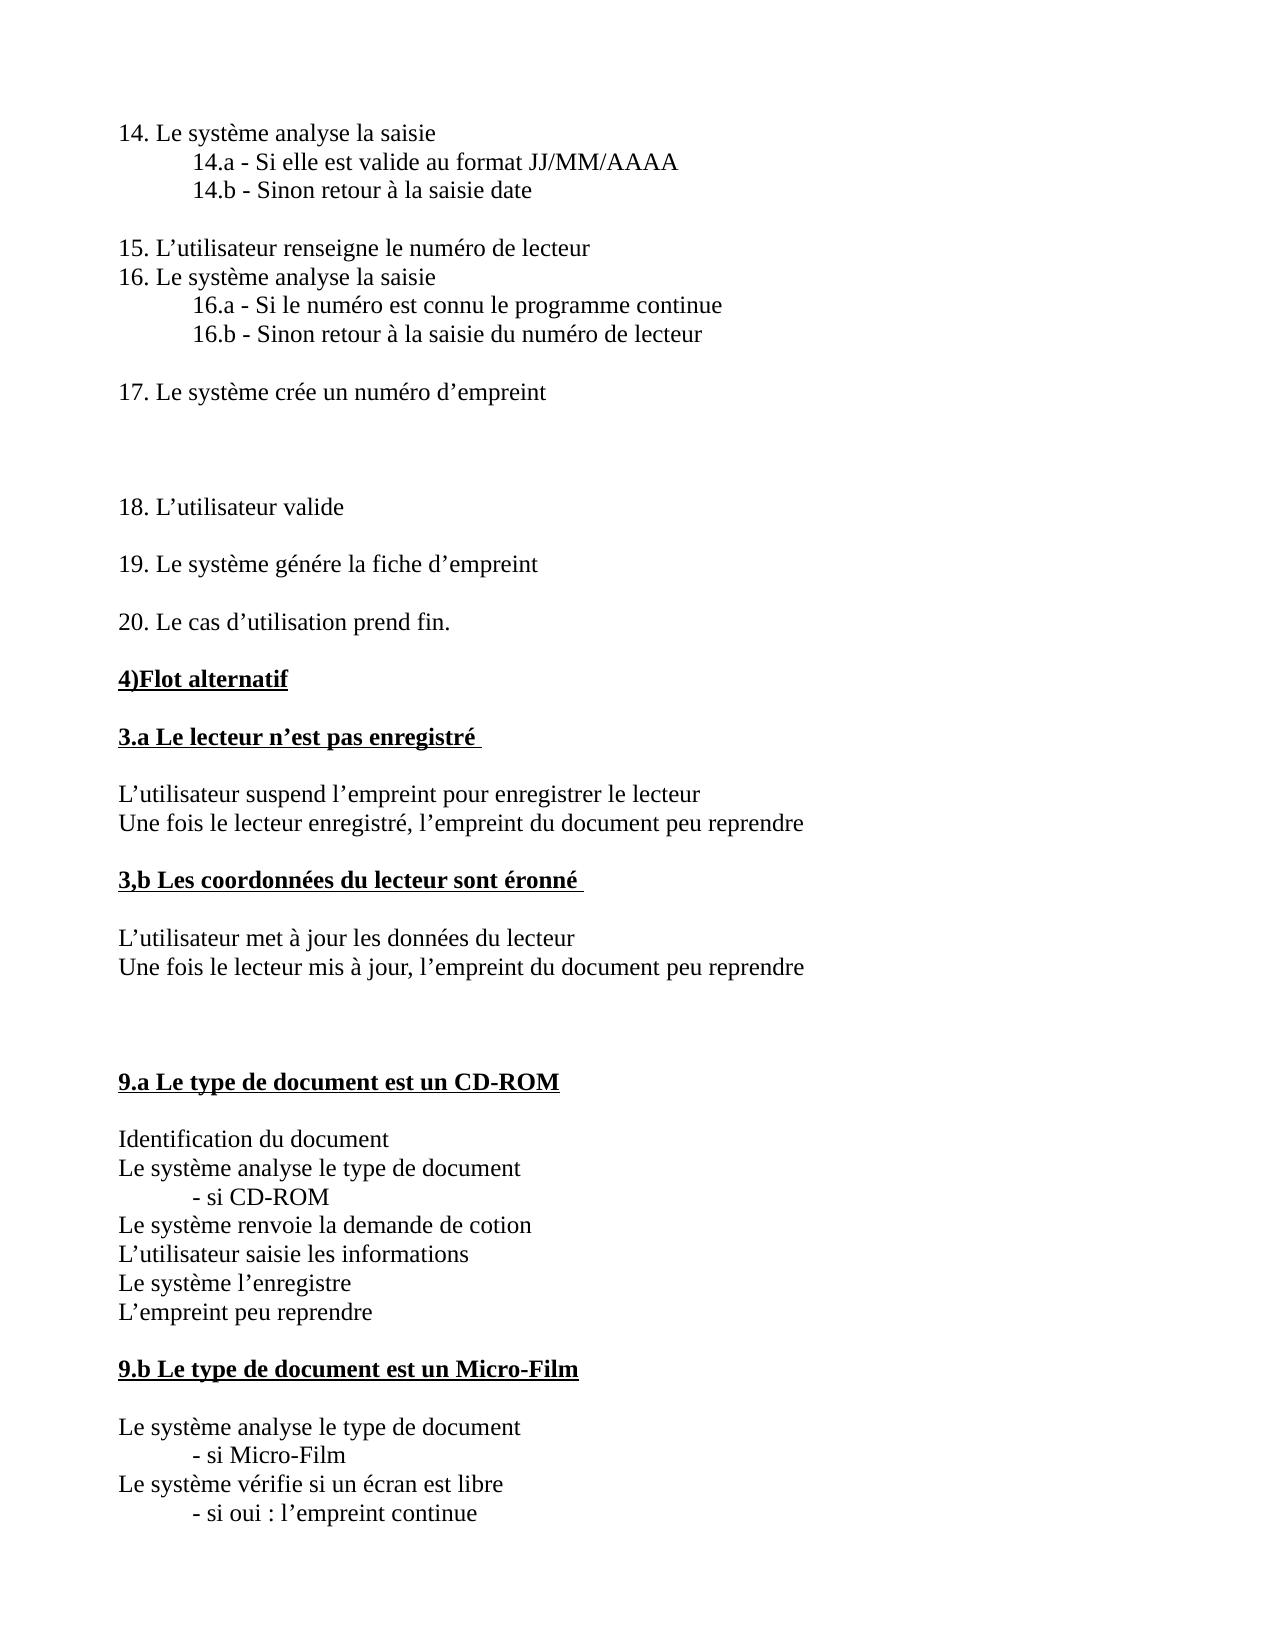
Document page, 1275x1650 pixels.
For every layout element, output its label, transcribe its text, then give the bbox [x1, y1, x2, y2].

text Le système renvoie la demande de cotion [118, 1211, 1157, 1239]
text 14.a - Si elle est valide au format JJ/MM/AAAA [118, 147, 1157, 176]
text Le système analyse le type de document [118, 1412, 1157, 1441]
text 3.a Le lecteur n’est pas enregistré [118, 722, 1157, 751]
text L’utilisateur met à jour les données du lecteur [118, 923, 1157, 952]
text 9.b Le type de document est un Micro-Film [118, 1354, 1157, 1383]
text 3,b Les coordonnées du lecteur sont éronné [118, 866, 1157, 894]
text 15. L’utilisateur renseigne le numéro de lecteur [118, 233, 1157, 262]
text - si Micro-Film [118, 1441, 1157, 1469]
text Le système vérifie si un écran est libre [118, 1469, 1157, 1498]
text 16.a - Si le numéro est connu le programme continue [118, 291, 1157, 319]
text Le système analyse le type de document [118, 1153, 1157, 1182]
text 14.b - Sinon retour à la saisie date [118, 176, 1157, 204]
text - si oui : l’empreint continue [118, 1498, 1157, 1527]
text L’empreint peu reprendre [118, 1297, 1157, 1326]
text - si CD-ROM [118, 1182, 1157, 1211]
text 14. Le système analyse la saisie [118, 118, 1157, 147]
text 18. L’utilisateur valide [118, 492, 1157, 521]
text Une fois le lecteur mis à jour, l’empreint du document peu reprendre [118, 952, 1157, 981]
text 9.a Le type de document est un CD-ROM [118, 1067, 1157, 1096]
text L’utilisateur saisie les informations [118, 1239, 1157, 1268]
text 16. Le système analyse la saisie [118, 262, 1157, 291]
text Identification du document [118, 1124, 1157, 1153]
text 4)Flot alternatif [118, 664, 1157, 693]
text 16.b - Sinon retour à la saisie du numéro de lecteur [118, 319, 1157, 348]
text Le système l’enregistre [118, 1268, 1157, 1297]
text 17. Le système crée un numéro d’empreint [118, 377, 1157, 406]
text 20. Le cas d’utilisation prend fin. [118, 607, 1157, 636]
text Une fois le lecteur enregistré, l’empreint du document peu reprendre [118, 808, 1157, 837]
text L’utilisateur suspend l’empreint pour enregistrer le lecteur [118, 779, 1157, 808]
text 19. Le système génére la fiche d’empreint [118, 549, 1157, 578]
